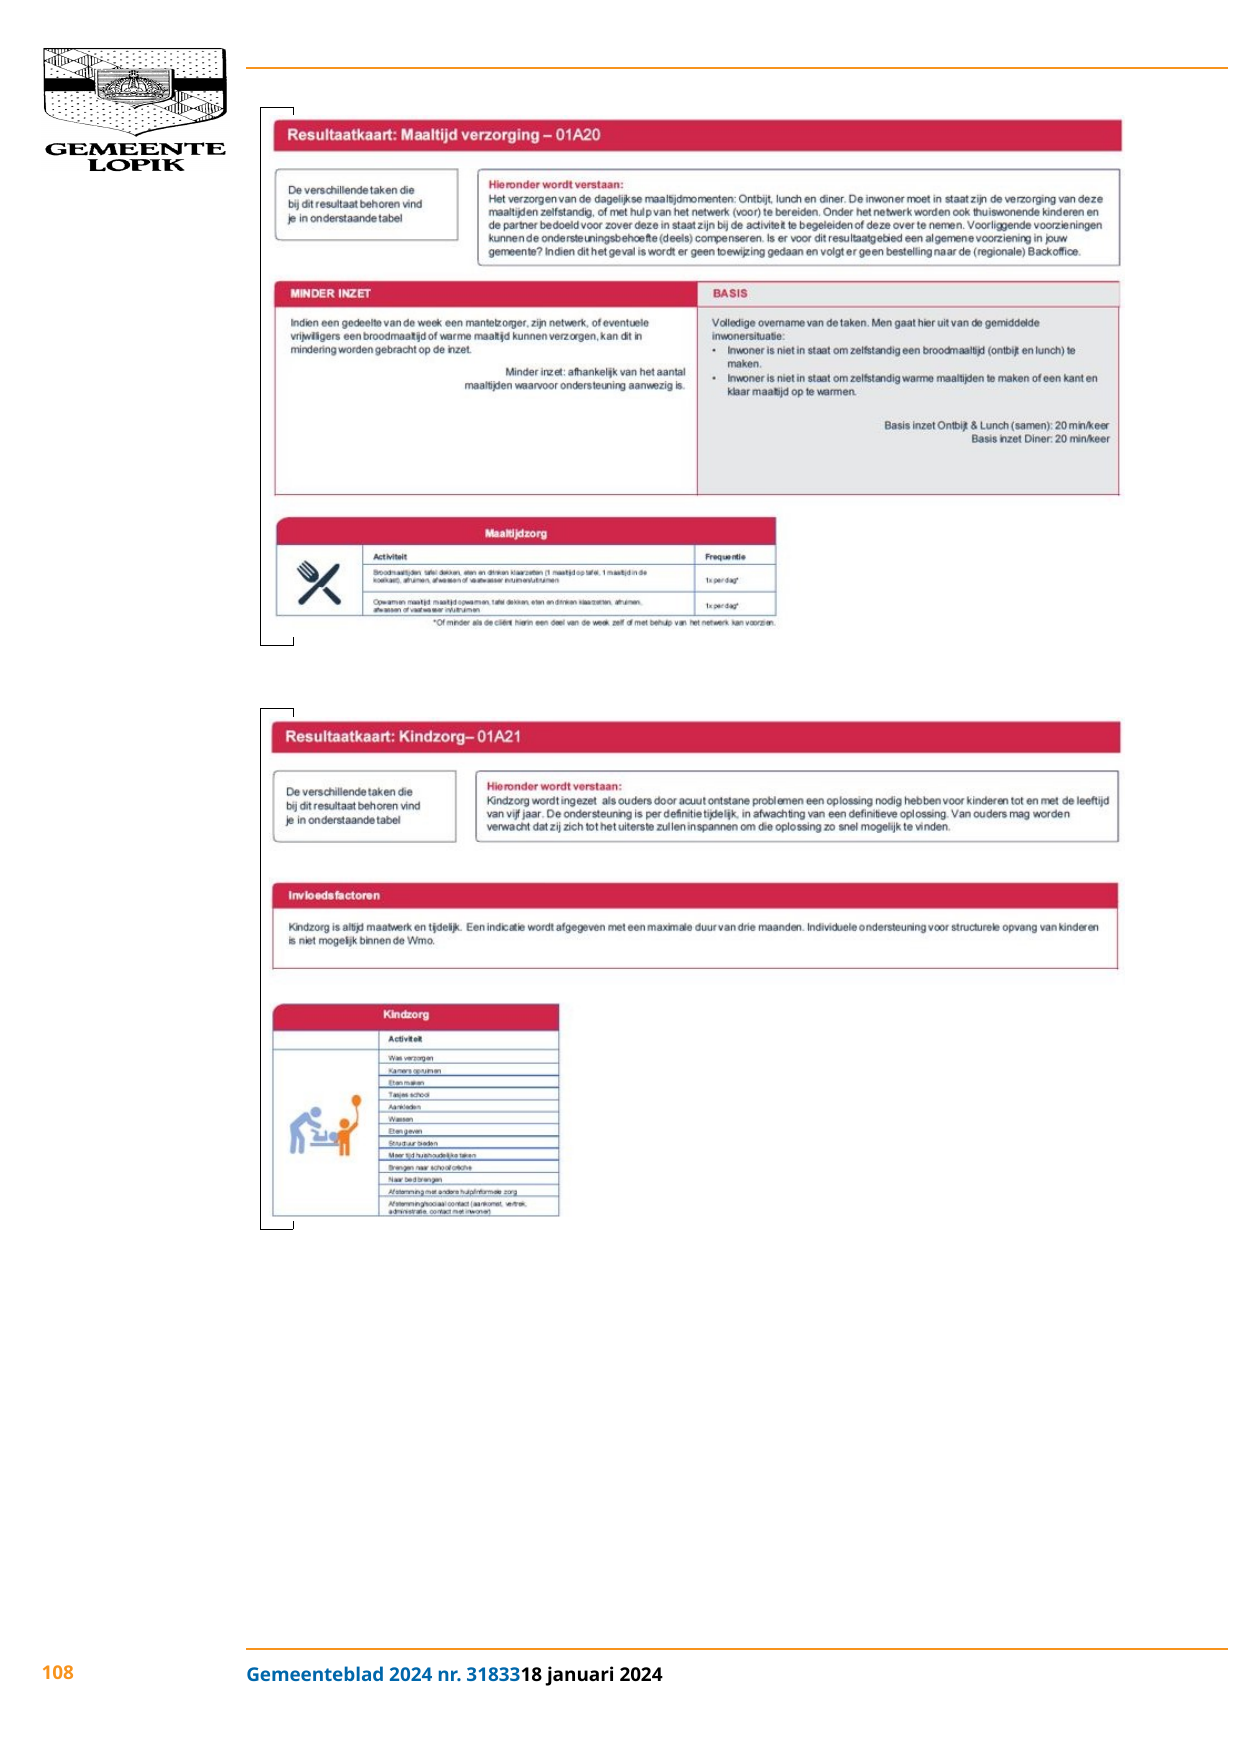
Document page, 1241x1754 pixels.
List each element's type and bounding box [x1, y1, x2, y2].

picture [268, 115, 1125, 637]
picture [268, 717, 1125, 1221]
picture [41, 47, 231, 172]
